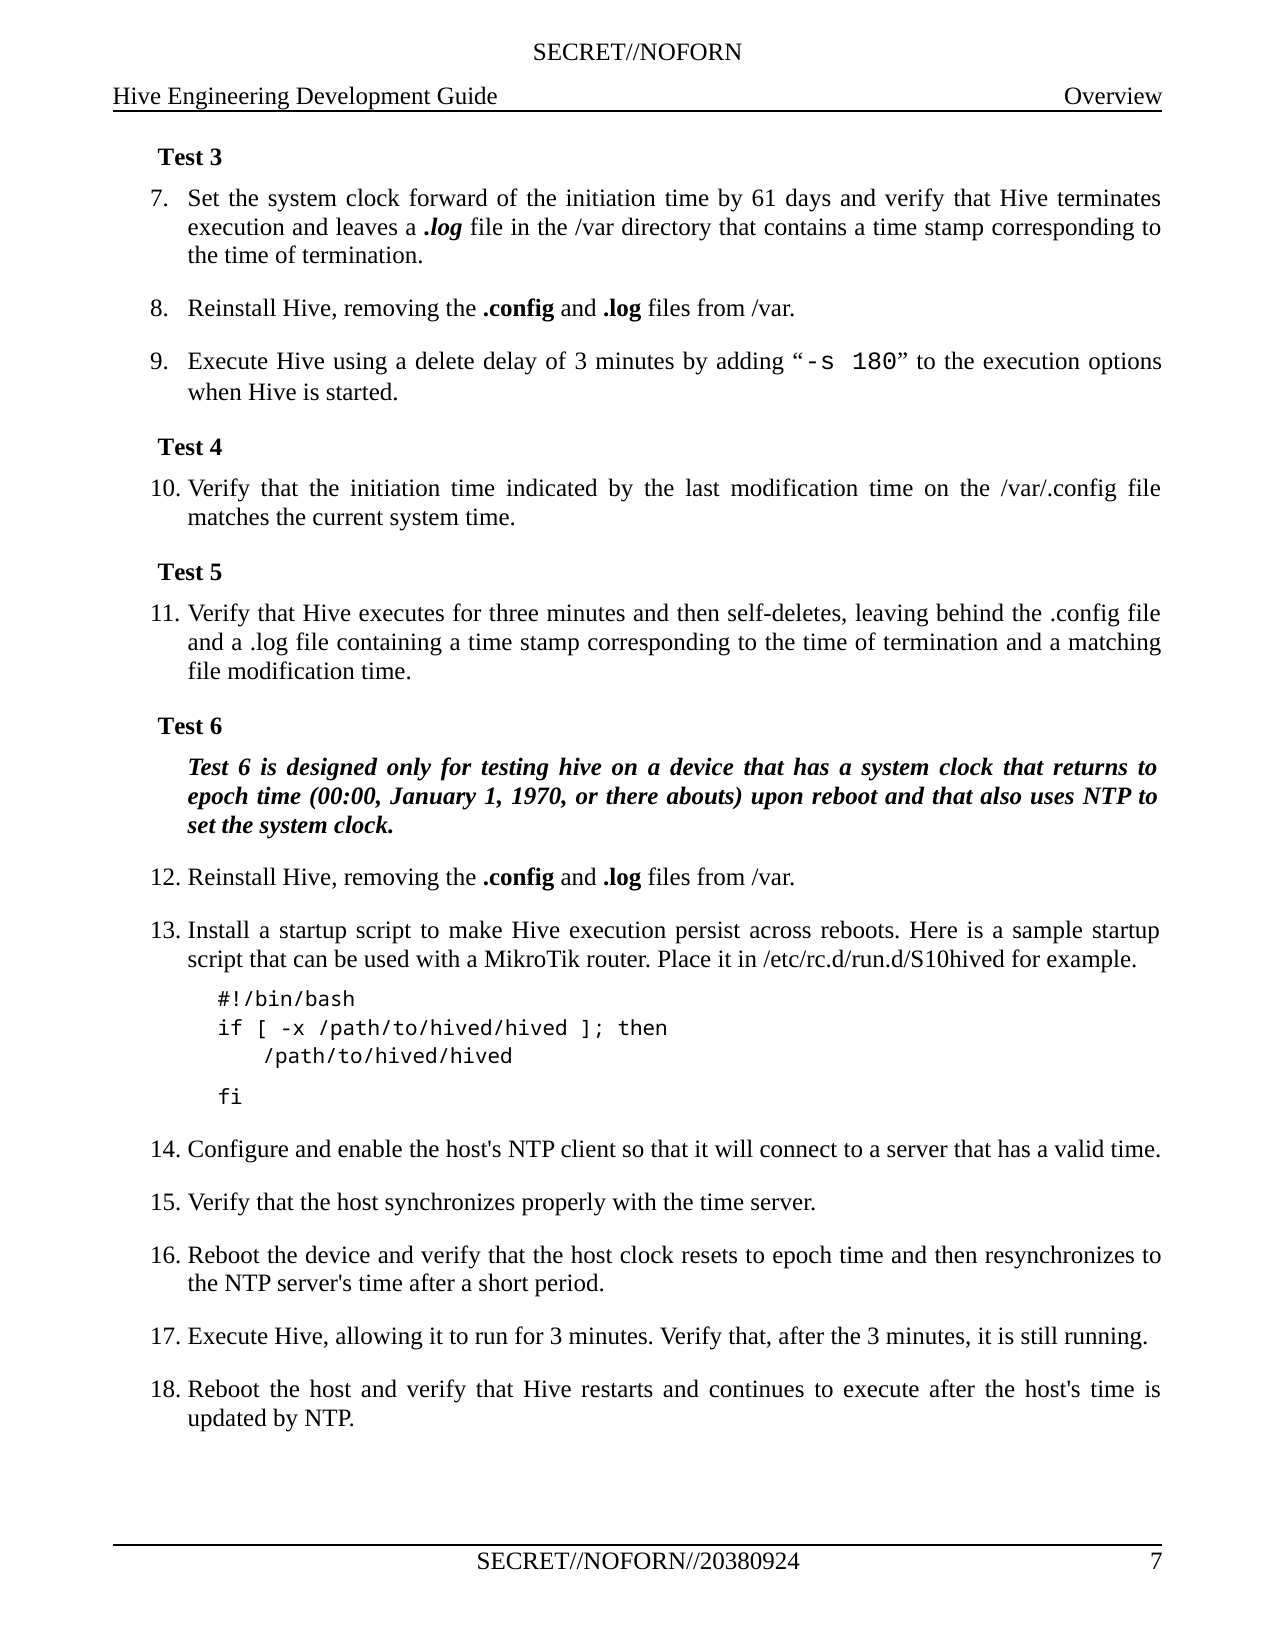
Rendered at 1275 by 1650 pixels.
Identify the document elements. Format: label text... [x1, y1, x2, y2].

subtitle Test 3 [157, 142, 1162, 171]
list Set the system clock forward of the initiation time by 61 days and verify that Hive terminates execution and leaves a .log file in the /var directory that contains a time stamp corresponding to the time of termination. [150, 183, 1162, 269]
list Verify that the host synchronizes properly with the time server. [150, 1187, 1162, 1216]
subtitle Test 4 [157, 432, 1162, 461]
list Verify that the initiation time indicated by the last modification time on the /var/.config file matches the current system time. [150, 473, 1162, 531]
list Reboot the host and verify that Hive restarts and continues to execute after the host's time is updated by NTP. [150, 1374, 1162, 1431]
text /path/to/hived/hived [187, 1041, 1132, 1070]
text Test 6 is designed only for testing hive on a device that has a system clock that returns to epoch time (00:00, January 1, 1970, or there abouts) upon reboot and that also uses NTP to set the system clock. [187, 752, 1162, 838]
list Verify that Hive executes for three minutes and then self-deletes, leaving behind the .config file and a .log file containing a time stamp corresponding to the time of termination and a matching file modification time. [150, 598, 1162, 684]
text if [ -x /path/to/hived/hived ]; then [187, 1013, 1132, 1041]
list Install a startup script to make Hive execution persist across reboots. Here is a sample startup script that can be used with a MikroTik router. Place it in /etc/rc.d/run.d/S10hived for example. [150, 915, 1162, 973]
list Execute Hive, allowing it to run for 3 minutes. Verify that, after the 3 minutes, it is still running. [150, 1321, 1162, 1350]
list Reinstall Hive, removing the .config and .log files from /var. [150, 293, 1162, 322]
list Reboot the device and verify that the host clock resets to epoch time and then resynchronizes to the NTP server's time after a short period. [150, 1240, 1162, 1297]
text #!/bin/bash [187, 984, 1132, 1013]
text fi [187, 1082, 1132, 1110]
list Configure and enable the host's NTP client so that it will connect to a server that has a valid time. [150, 1134, 1162, 1163]
subtitle Test 5 [157, 557, 1162, 586]
list Execute Hive using a delete delay of 3 minutes by adding “-s 180” to the execution options when Hive is started. [150, 346, 1162, 405]
list Reinstall Hive, removing the .config and .log files from /var. [150, 862, 1162, 891]
subtitle Test 6 [157, 711, 1162, 740]
